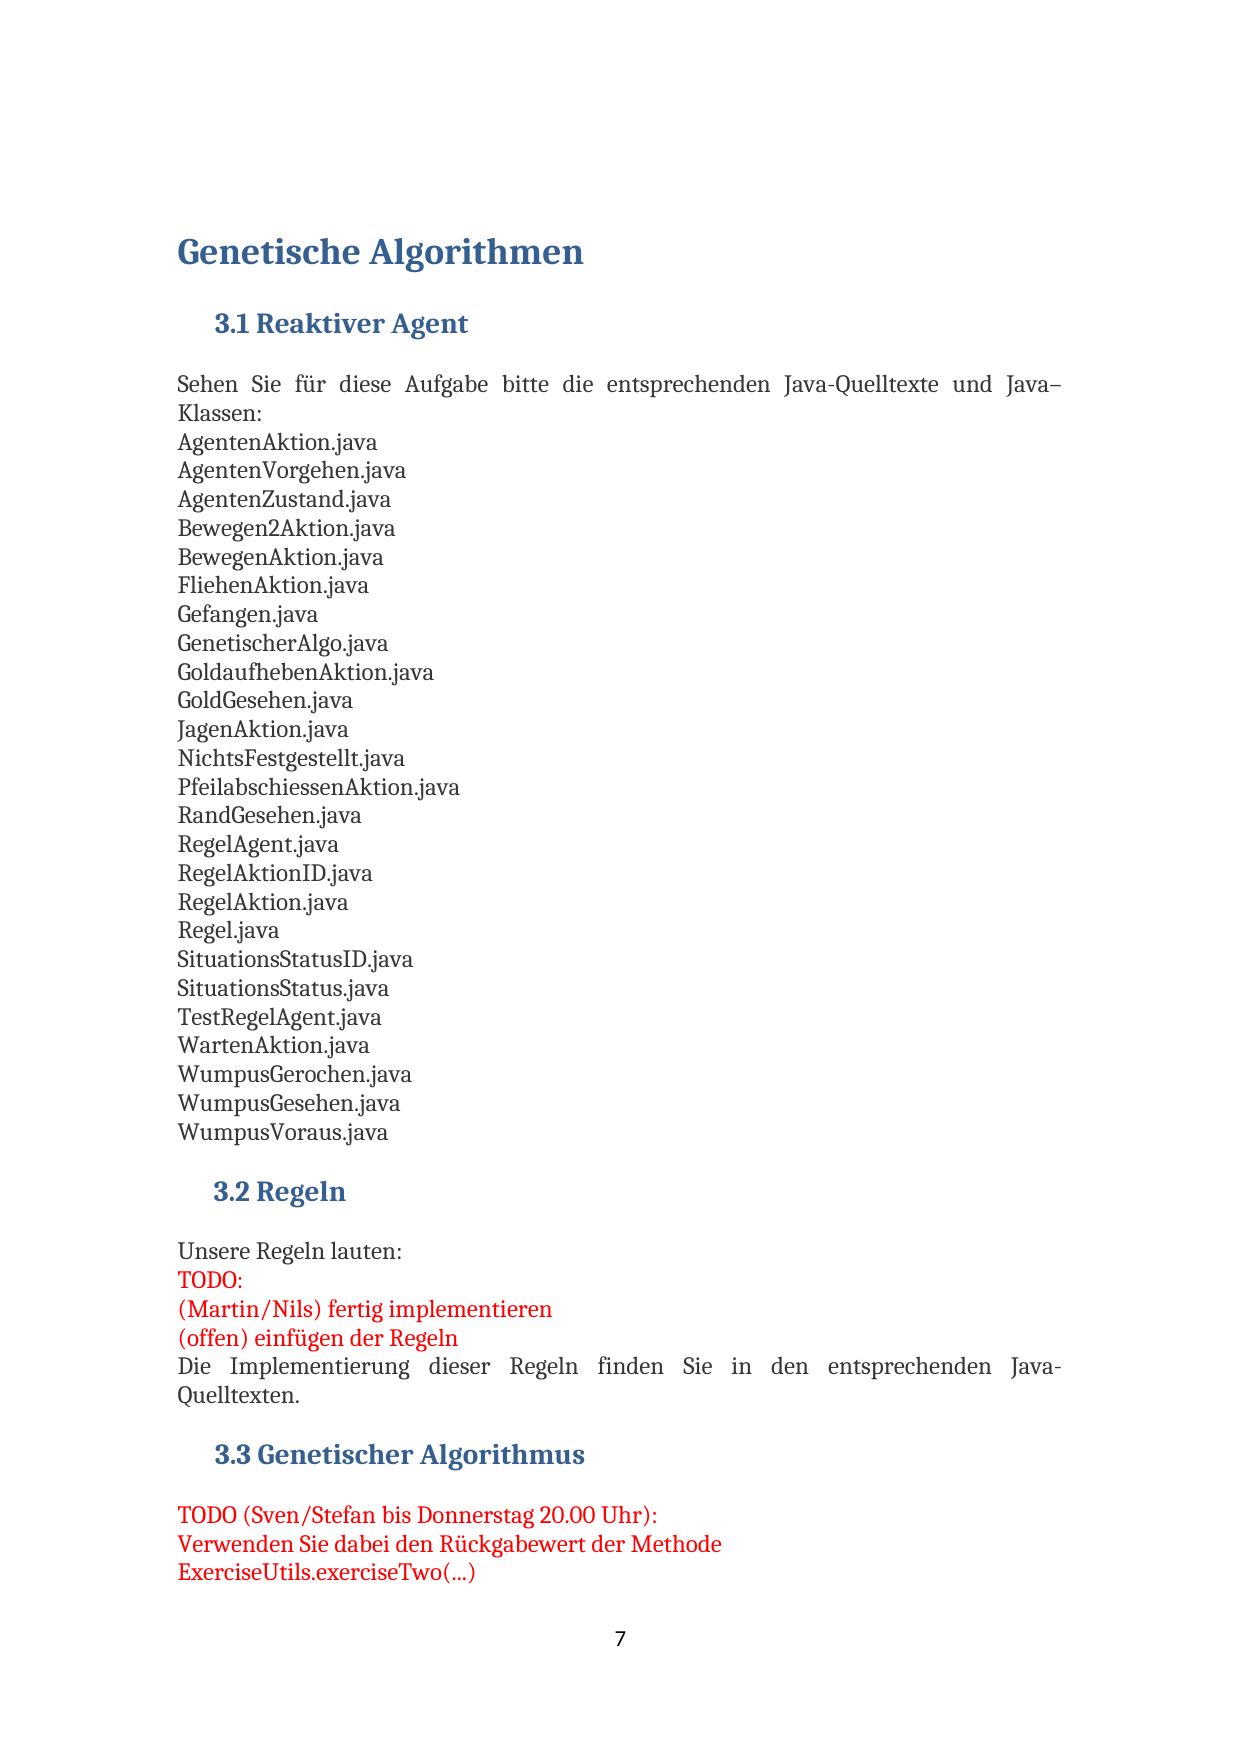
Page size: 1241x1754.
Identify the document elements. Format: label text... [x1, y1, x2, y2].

text RegelAgent.java [177, 830, 1063, 859]
subtitle 3.1 Reaktiver Agent [215, 308, 1063, 341]
text ExerciseUtils.exerciseTwo(...) [177, 1558, 1063, 1587]
text TODO: [177, 1266, 1063, 1295]
text WartenAktion.java [177, 1031, 1063, 1060]
text JagenAktion.java [177, 715, 1063, 744]
text RandGesehen.java [177, 801, 1063, 830]
text (Martin/Nils) fertig implementieren [177, 1295, 1063, 1323]
text SituationsStatus.java [177, 974, 1063, 1002]
text TestRegelAgent.java [177, 1002, 1063, 1031]
text Unsere Regeln lauten: [177, 1237, 1063, 1266]
text Verwenden Sie dabei den Rückgabewert der Methode [177, 1529, 1063, 1558]
text FliehenAktion.java [177, 571, 1063, 600]
text GoldGesehen.java [177, 686, 1063, 715]
text Gefangen.java [177, 600, 1063, 629]
text TODO (Sven/Stefan bis Donnerstag 20.00 Uhr): [177, 1501, 1063, 1529]
text WumpusVoraus.java [177, 1117, 1063, 1146]
text GenetischerAlgo.java [177, 629, 1063, 657]
text NichtsFestgestellt.java [177, 744, 1063, 772]
text WumpusGerochen.java [177, 1060, 1063, 1089]
subtitle 3.2 Regeln [213, 1175, 1063, 1208]
text SituationsStatusID.java [177, 945, 1063, 974]
text BewegenAktion.java [177, 542, 1063, 571]
text PfeilabschiessenAktion.java [177, 772, 1063, 801]
text AgentenZustand.java [177, 485, 1063, 514]
text RegelAktionID.java [177, 859, 1063, 887]
text GoldaufhebenAktion.java [177, 657, 1063, 686]
text RegelAktion.java [177, 887, 1063, 916]
text AgentenVorgehen.java [177, 456, 1063, 485]
text Bewegen2Aktion.java [177, 514, 1063, 542]
text Regel.java [177, 916, 1063, 945]
text Sehen Sie für diese Aufgabe bitte die entsprechenden Java-Quelltexte und Java–Klassen: [177, 370, 1063, 427]
subtitle Genetische Algorithmen [177, 231, 1063, 274]
subtitle 3.3 Genetischer Algorithmus [215, 1438, 1063, 1472]
text AgentenAktion.java [177, 427, 1063, 456]
text WumpusGesehen.java [177, 1089, 1063, 1117]
text (offen) einfügen der Regeln [177, 1323, 1063, 1352]
text Die Implementierung dieser Regeln finden Sie in den entsprechenden Java-Quelltexten. [177, 1352, 1063, 1410]
